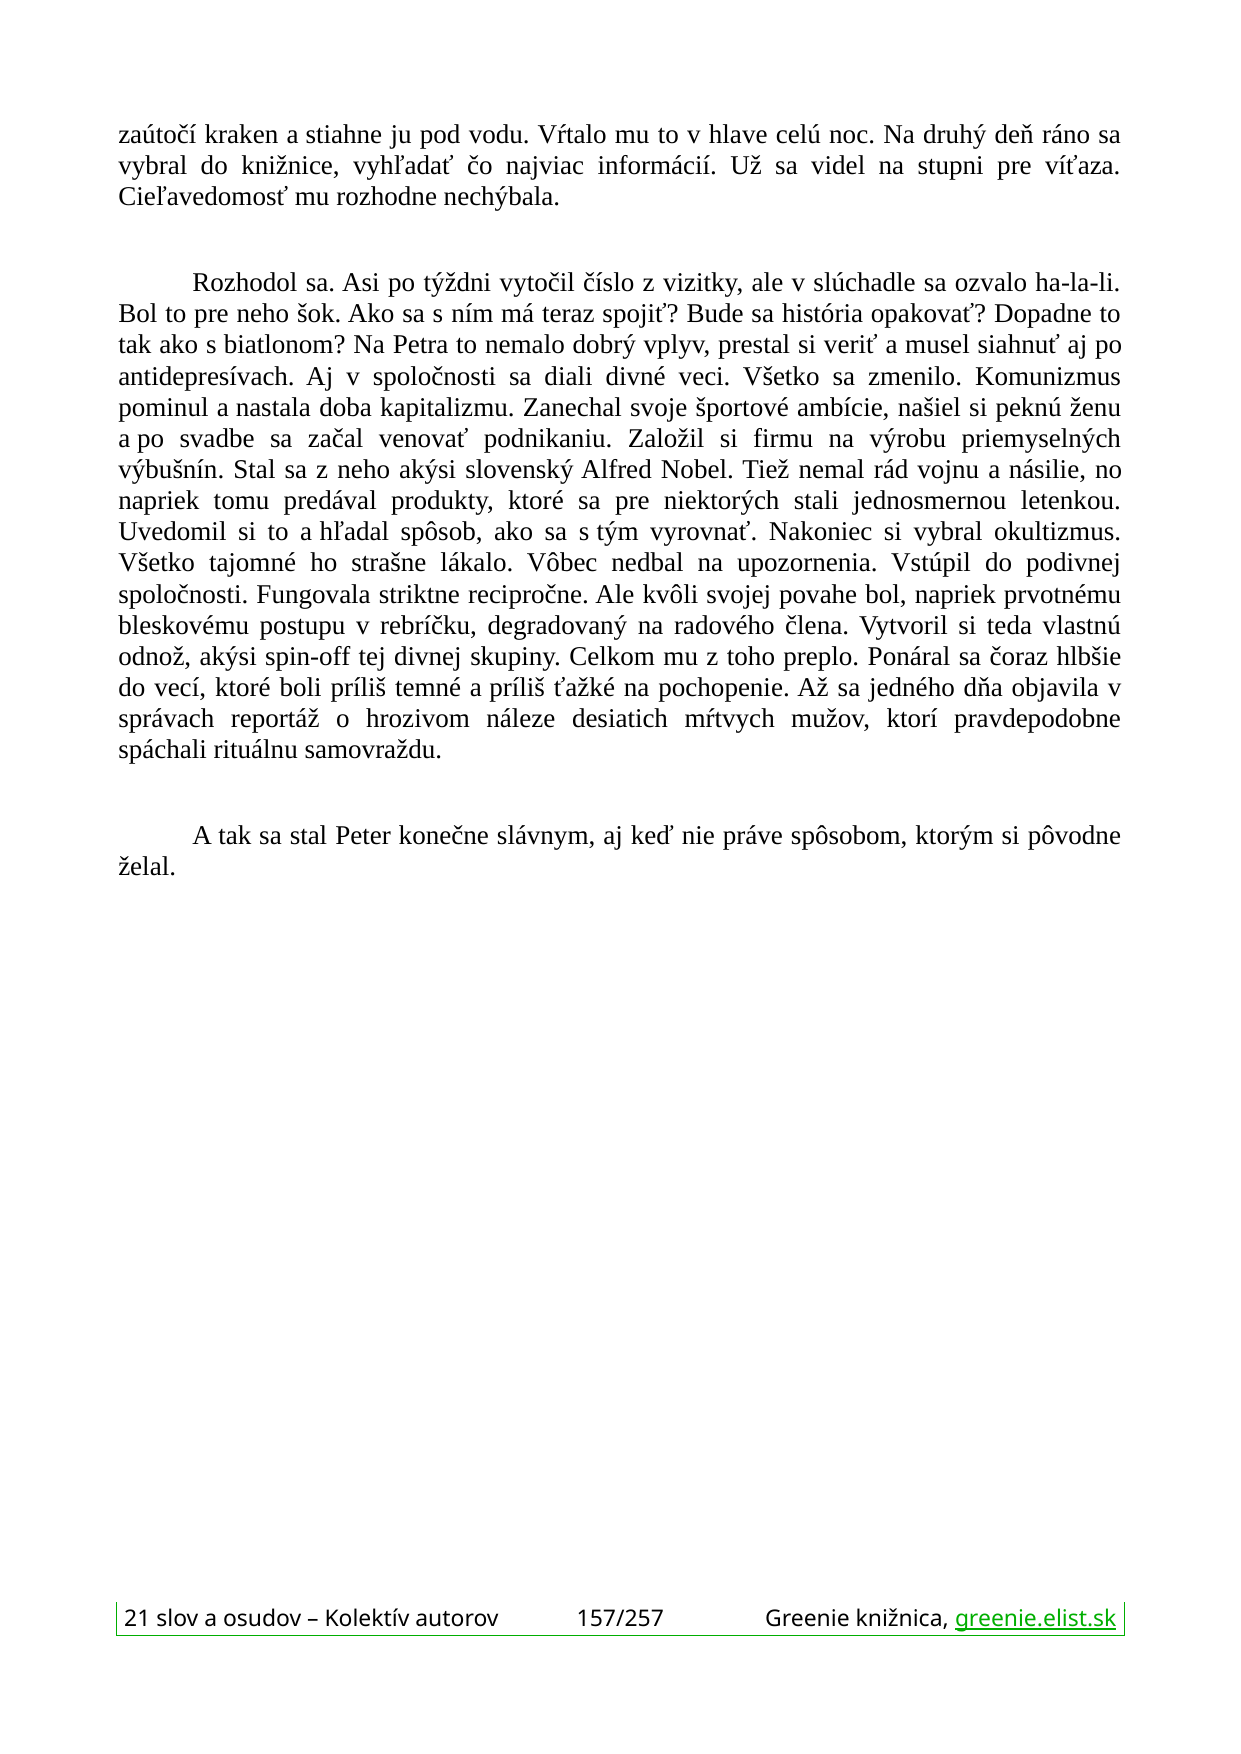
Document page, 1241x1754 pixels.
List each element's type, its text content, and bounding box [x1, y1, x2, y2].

text zaútočí kraken a stiahne ju pod vodu. Vŕtalo mu to v hlave celú noc. Na druhý deň ráno sa vybral do knižnice, vyhľadať čo najviac informácií. Už sa videl na stupni pre víťaza. Cieľavedomosť mu rozhodne nechýbala. [118, 118, 1122, 212]
text A tak sa stal Peter konečne slávnym, aj keď nie práve spôsobom, ktorým si pôvodne želal. [118, 819, 1122, 882]
text Rozhodol sa. Asi po týždni vytočil číslo z vizitky, ale v slúchadle sa ozvalo ha-la-li. Bol to pre neho šok. Ako sa s ním má teraz spojiť? Bude sa história opakovať? Dopadne to tak ako s biatlonom? Na Petra to nemalo dobrý vplyv, prestal si veriť a musel siahnuť aj po antidepresívach. Aj v spoločnosti sa diali divné veci. Všetko sa zmenilo. Komunizmus pominul a nastala doba kapitalizmu. Zanechal svoje športové ambície, našiel si peknú ženu a po svadbe sa začal venovať podnikaniu. Založil si firmu na výrobu priemyselných výbušnín. Stal sa z neho akýsi slovenský Alfred Nobel. Tiež nemal rád vojnu a násilie, no napriek tomu predával produkty, ktoré sa pre niektorých stali jednosmernou letenkou. Uvedomil si to a hľadal spôsob, ako sa s tým vyrovnať. Nakoniec si vybral okultizmus. Všetko tajomné ho strašne lákalo. Vôbec nedbal na upozornenia. Vstúpil do podivnej spoločnosti. Fungovala striktne recipročne. Ale kvôli svojej povahe bol, napriek prvotnému bleskovému postupu v rebríčku, degradovaný na radového člena. Vytvoril si teda vlastnú odnož, akýsi spin-off tej divnej skupiny. Celkom mu z toho preplo. Ponáral sa čoraz hlbšie do vecí, ktoré boli príliš temné a príliš ťažké na pochopenie. Až sa jedného dňa objavila v správach reportáž o hrozivom náleze desiatich mŕtvych mužov, ktorí pravdepodobne spáchali rituálnu samovraždu. [118, 266, 1122, 764]
